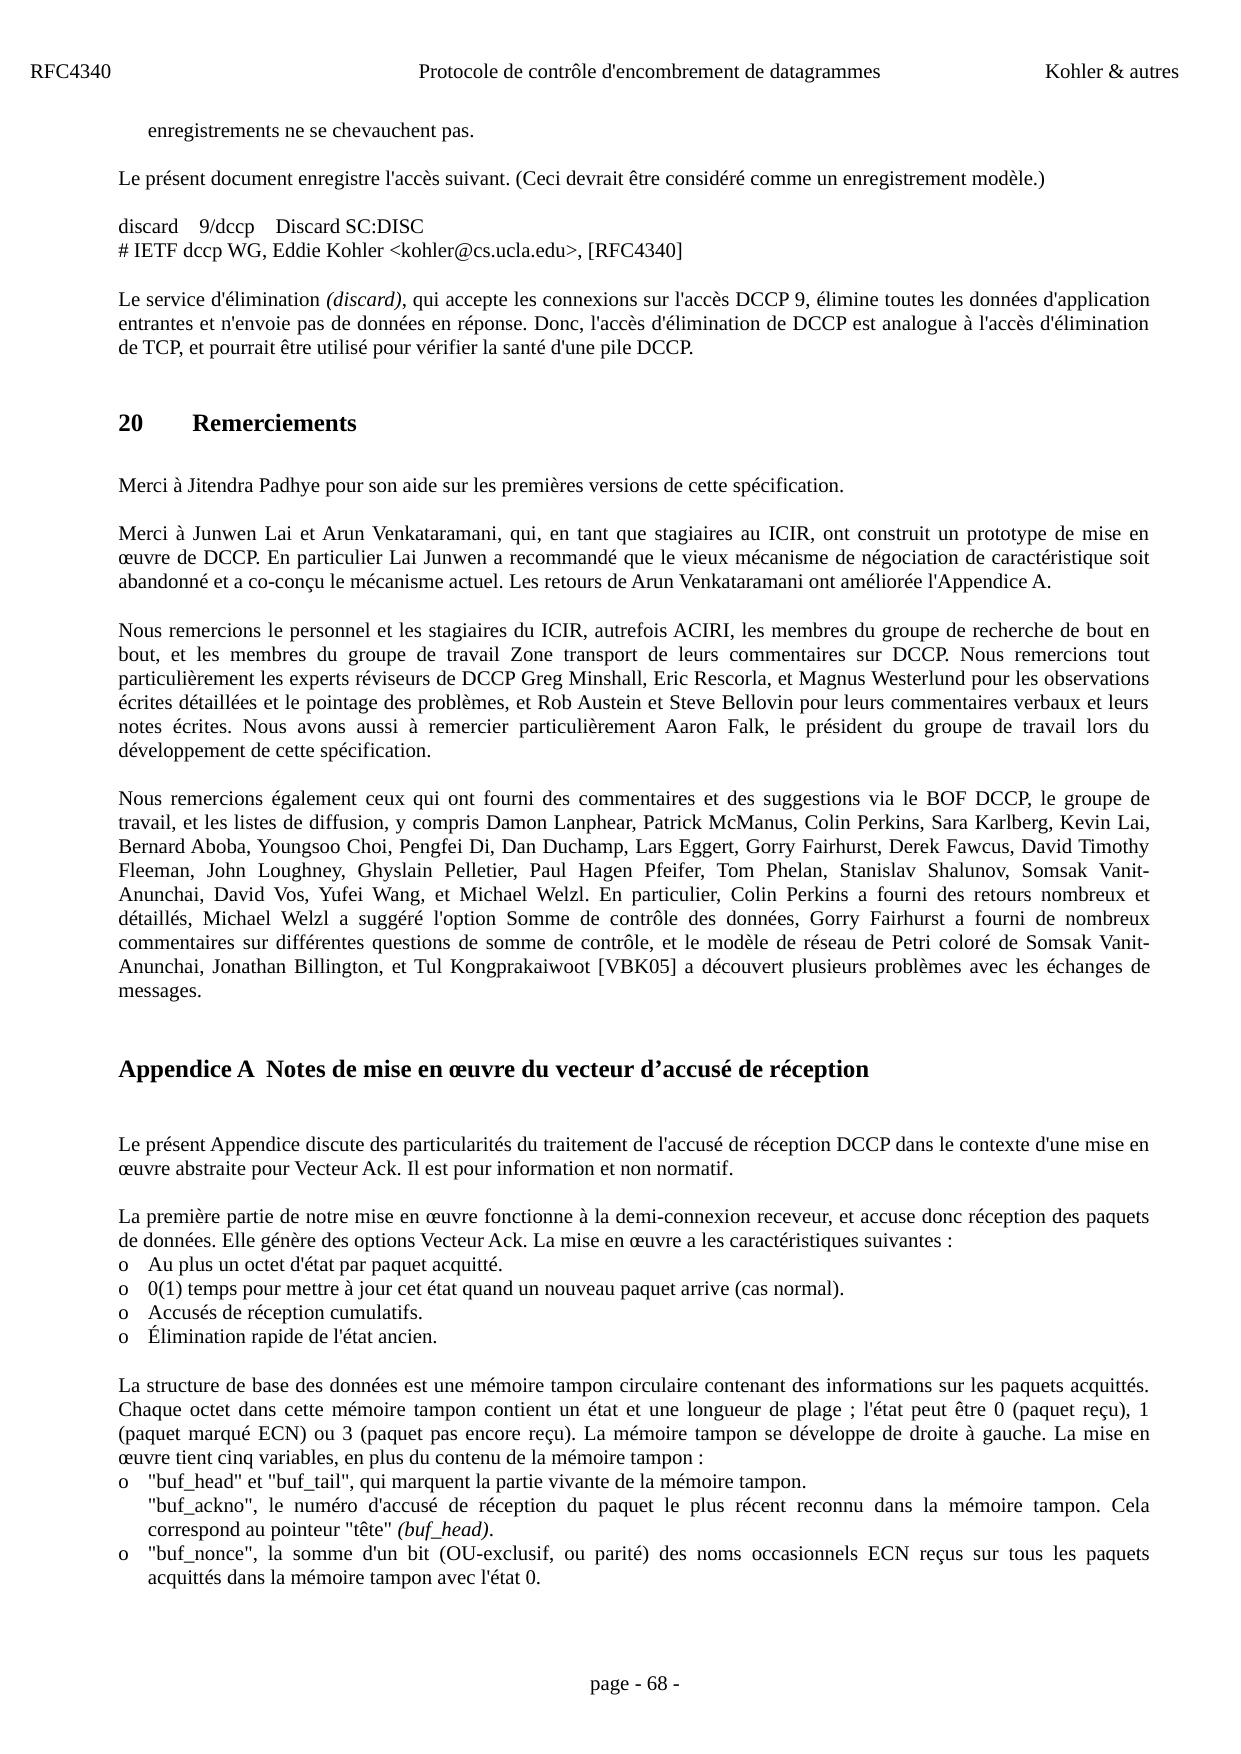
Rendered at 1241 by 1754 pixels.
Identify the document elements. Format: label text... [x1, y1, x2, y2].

text Le service d'élimination (discard), qui accepte les connexions sur l'accès DCCP 9, élimine toutes les données d'application entrantes et n'envoie pas de données en réponse. Donc, l'accès d'élimination de DCCP est analogue à l'accès d'élimination de TCP, et pourrait être utilisé pour vérifier la santé d'une pile DCCP. [118, 287, 1152, 359]
subtitle Appendice A Notes de mise en œuvre du vecteur d’accusé de réception [118, 1052, 1152, 1083]
text La première partie de notre mise en œuvre fonctionne à la demi-connexion receveur, et accuse donc réception des paquets de données. Elle génère des options Vecteur Ack. La mise en œuvre a les caractéristiques suivantes : [118, 1204, 1152, 1252]
text Le présent Appendice discute des particularités du traitement de l'accusé de réception DCCP dans le contexte d'une mise en œuvre abstraite pour Vecteur Ack. Il est pour information et non normatif. [118, 1132, 1152, 1180]
text enregistrements ne se chevauchent pas. [118, 118, 1152, 142]
text # IETF dccp WG, Eddie Kohler <kohler@cs.ucla.edu>, [RFC4340] [118, 238, 1152, 262]
text o "buf_head" et "buf_tail", qui marquent la partie vivante de la mémoire tampon. [118, 1469, 1152, 1493]
text Merci à Jitendra Padhye pour son aide sur les premières versions de cette spécification. [118, 473, 1152, 497]
text Nous remercions également ceux qui ont fourni des commentaires et des suggestions via le BOF DCCP, le groupe de travail, et les listes de diffusion, y compris Damon Lanphear, Patrick McManus, Colin Perkins, Sara Karlberg, Kevin Lai, Bernard Aboba, Youngsoo Choi, Pengfei Di, Dan Duchamp, Lars Eggert, Gorry Fairhurst, Derek Fawcus, David Timothy Fleeman, John Loughney, Ghyslain Pelletier, Paul Hagen Pfeifer, Tom Phelan, Stanislav Shalunov, Somsak Vanit-Anunchai, David Vos, Yufei Wang, et Michael Welzl. En particulier, Colin Perkins a fourni des retours nombreux et détaillés, Michael Welzl a suggéré l'option Somme de contrôle des données, Gorry Fairhurst a fourni de nombreux commentaires sur différentes questions de somme de contrôle, et le modèle de réseau de Petri coloré de Somsak Vanit-Anunchai, Jonathan Billington, et Tul Kongprakaiwoot [VBK05] a découvert plusieurs problèmes avec les échanges de messages. [118, 786, 1152, 1002]
text discard 9/dccp Discard SC:DISC [118, 214, 1152, 238]
text Le présent document enregistre l'accès suivant. (Ceci devrait être considéré comme un enregistrement modèle.) [118, 166, 1152, 190]
text o Au plus un octet d'état par paquet acquitté. [118, 1252, 1152, 1276]
text o "buf_nonce", la somme d'un bit (OU-exclusif, ou parité) des noms occasionnels ECN reçus sur tous les paquets acquittés dans la mémoire tampon avec l'état 0. [118, 1541, 1152, 1589]
text "buf_ackno", le numéro d'accusé de réception du paquet le plus récent reconnu dans la mémoire tampon. Cela correspond au pointeur "tête" (buf_head). [118, 1493, 1152, 1541]
text o Élimination rapide de l'état ancien. [118, 1324, 1152, 1348]
text Nous remercions le personnel et les stagiaires du ICIR, autrefois ACIRI, les membres du groupe de recherche de bout en bout, et les membres du groupe de travail Zone transport de leurs commentaires sur DCCP. Nous remercions tout particulièrement les experts réviseurs de DCCP Greg Minshall, Eric Rescorla, et Magnus Westerlund pour les observations écrites détaillées et le pointage des problèmes, et Rob Austein et Steve Bellovin pour leurs commentaires verbaux et leurs notes écrites. Nous avons aussi à remercier particulièrement Aaron Falk, le président du groupe de travail lors du développement de cette spécification. [118, 617, 1152, 762]
text Merci à Junwen Lai et Arun Venkataramani, qui, en tant que stagiaires au ICIR, ont construit un prototype de mise en œuvre de DCCP. En particulier Lai Junwen a recommandé que le vieux mécanisme de négociation de caractéristique soit abandonné et a co-conçu le mécanisme actuel. Les retours de Arun Venkataramani ont améliorée l'Appendice A. [118, 521, 1152, 593]
subtitle 20 Remerciements [118, 408, 1152, 437]
text o 0(1) temps pour mettre à jour cet état quand un nouveau paquet arrive (cas normal). [118, 1276, 1152, 1300]
text La structure de base des données est une mémoire tampon circulaire contenant des informations sur les paquets acquittés. Chaque octet dans cette mémoire tampon contient un état et une longueur de plage ; l'état peut être 0 (paquet reçu), 1 (paquet marqué ECN) ou 3 (paquet pas encore reçu). La mémoire tampon se développe de droite à gauche. La mise en œuvre tient cinq variables, en plus du contenu de la mémoire tampon : [118, 1372, 1152, 1469]
text o Accusés de réception cumulatifs. [118, 1300, 1152, 1324]
